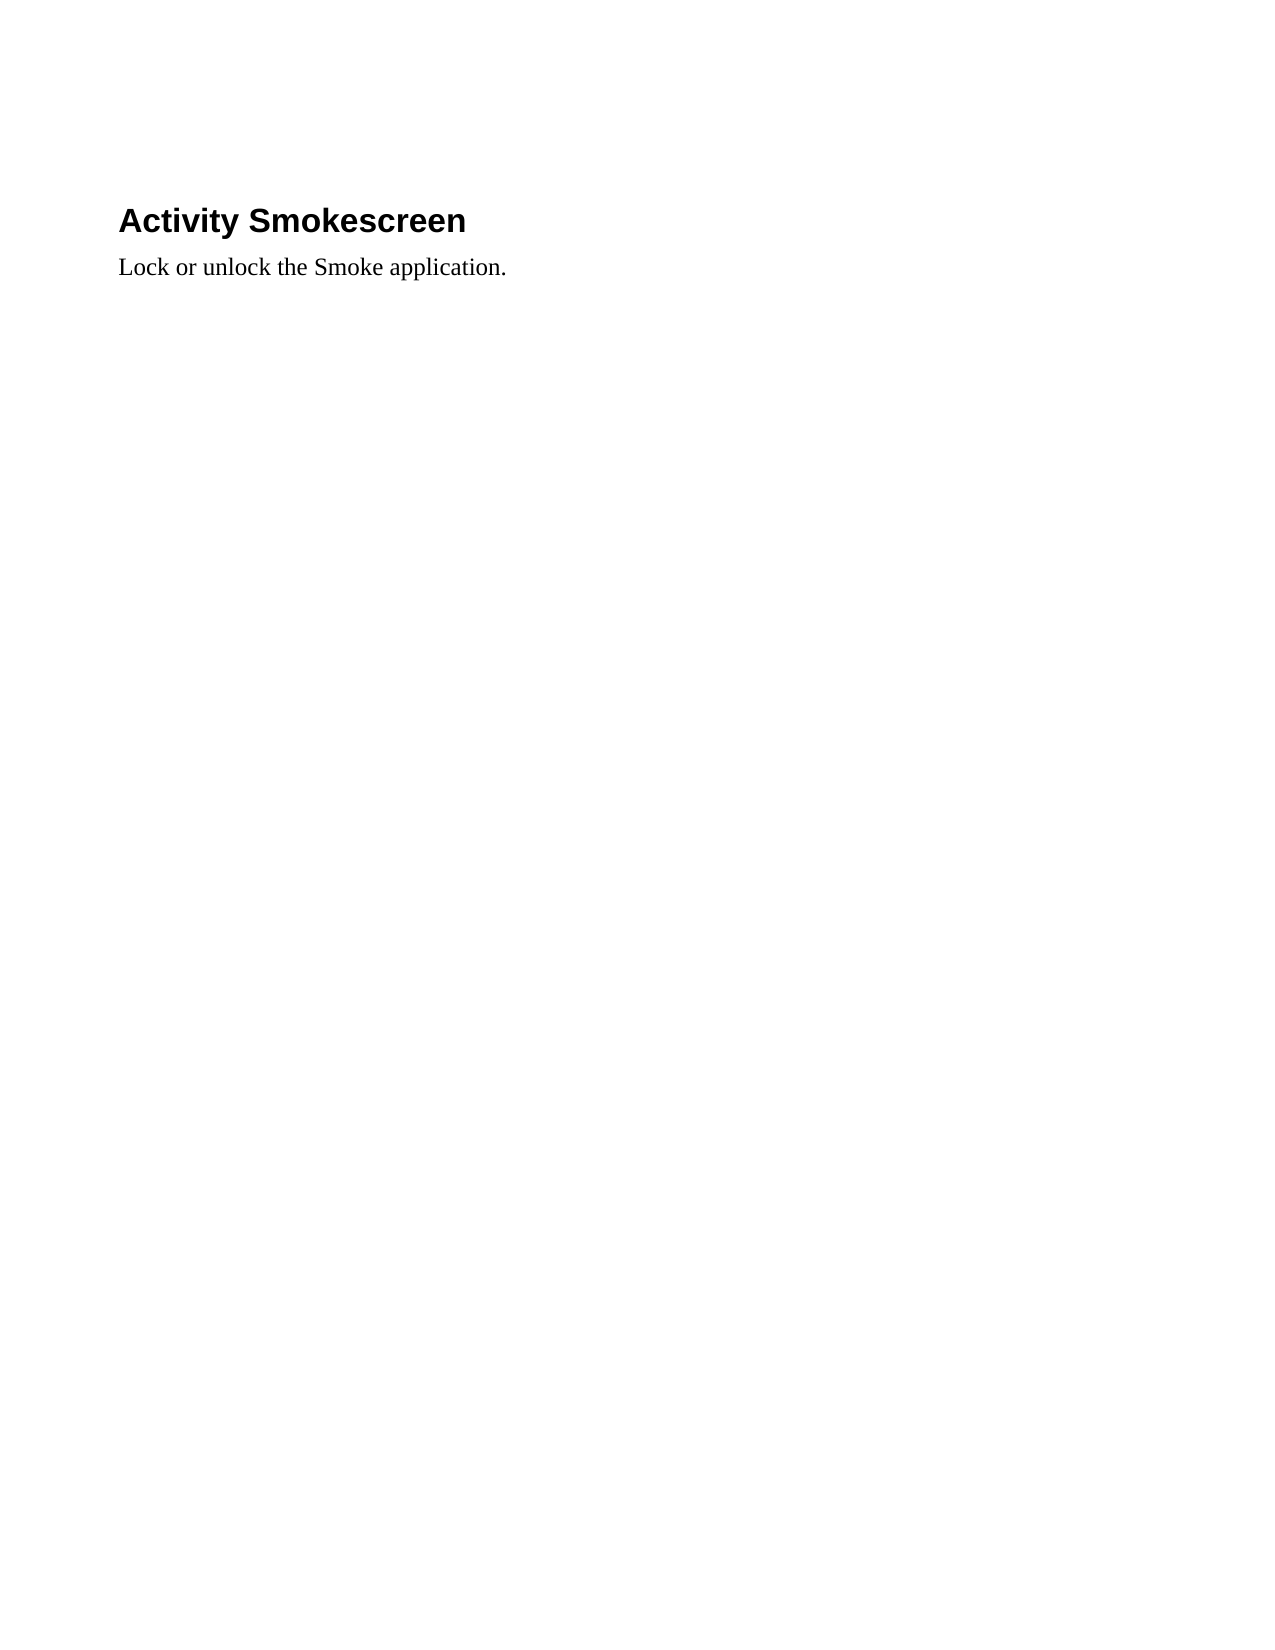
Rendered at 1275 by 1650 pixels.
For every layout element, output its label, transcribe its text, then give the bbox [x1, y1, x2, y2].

text Lock or unlock the Smoke application. [118, 252, 1157, 281]
subtitle Activity Smokescreen [118, 201, 1157, 240]
